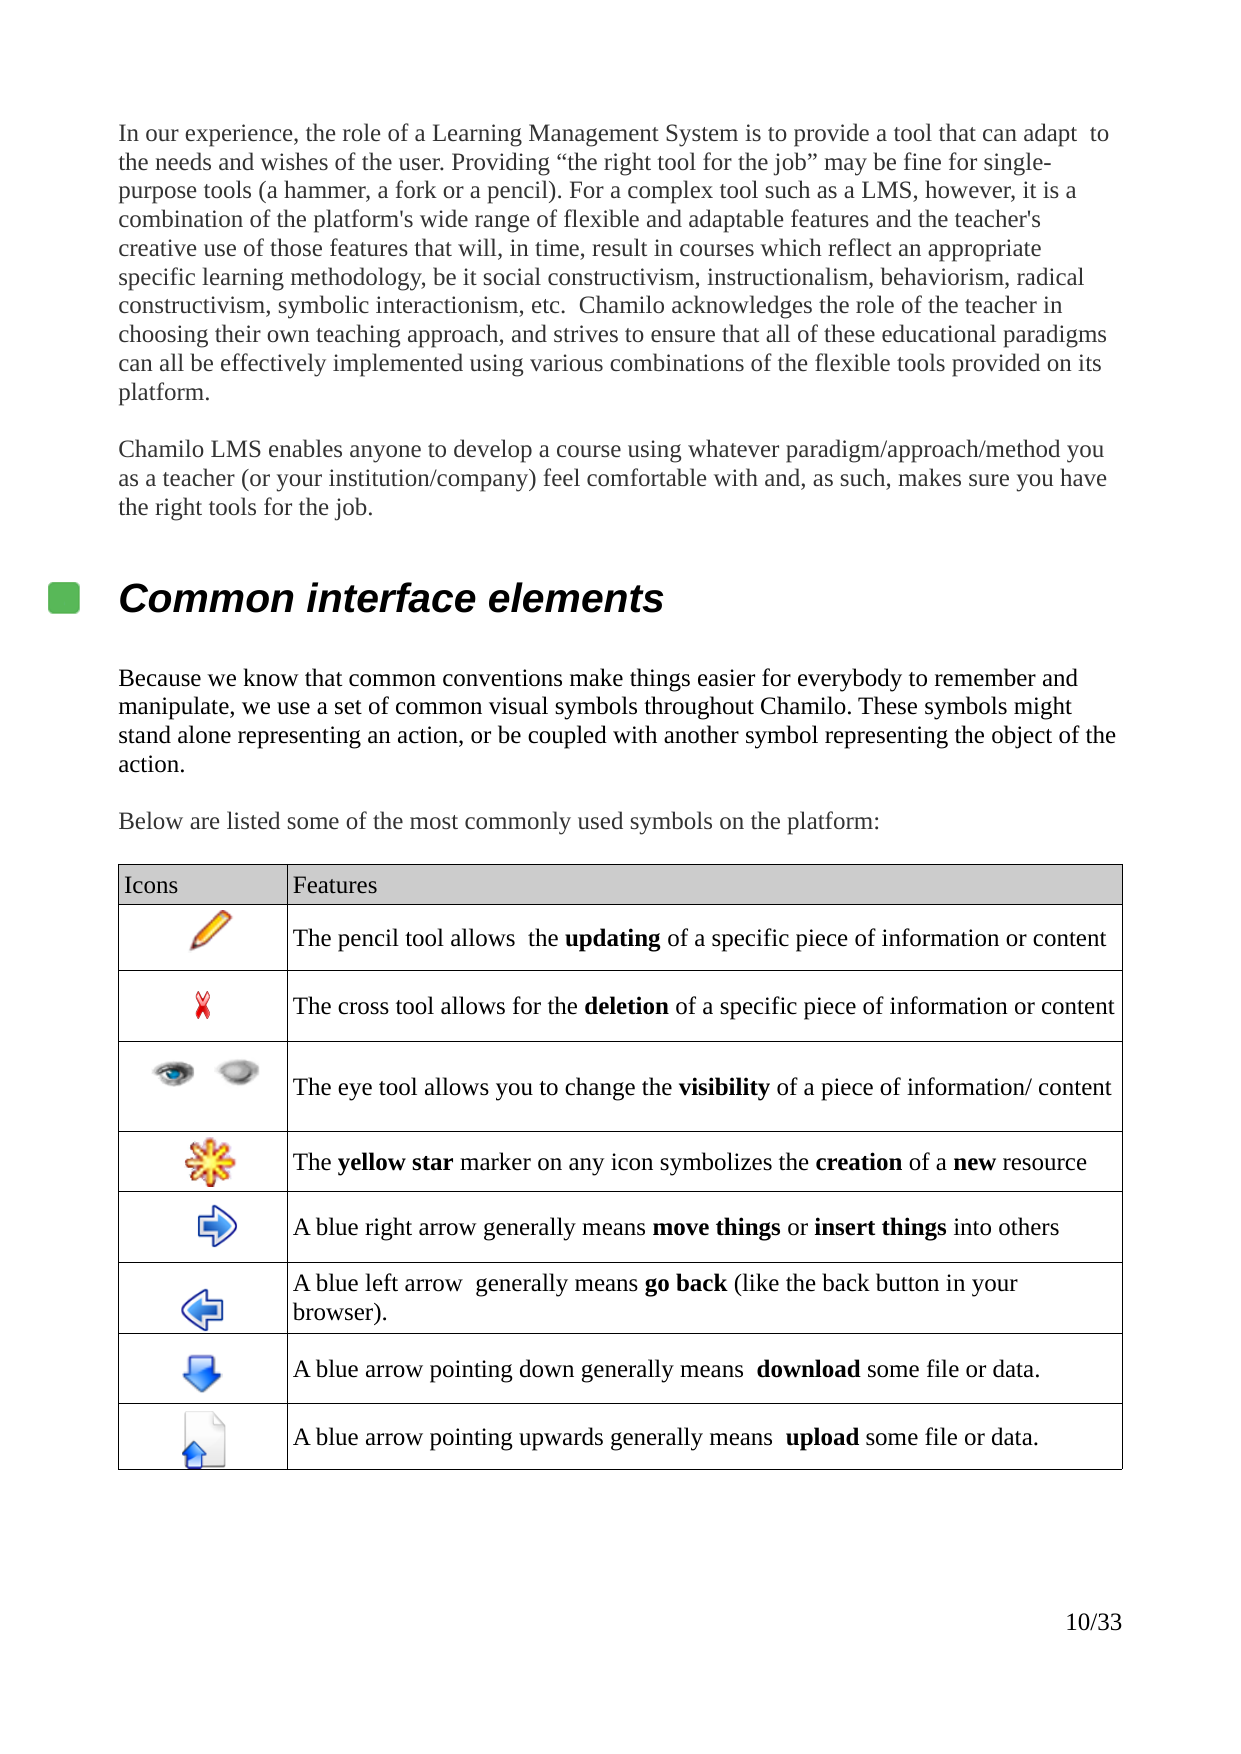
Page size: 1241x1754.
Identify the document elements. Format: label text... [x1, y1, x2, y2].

table_cell [119, 1042, 287, 1131]
table_cell [119, 1253, 287, 1262]
table_cell A blue right arrow generally means move things or insert things into others [288, 1192, 1122, 1262]
table_cell A blue arrow pointing down generally means download some file or data. [288, 1334, 1122, 1403]
table_cell [119, 905, 287, 970]
table_cell [119, 1132, 287, 1191]
picture [184, 1137, 238, 1187]
table_cell A blue left arrow generally means go back (like the back button in your browser). [288, 1263, 1122, 1332]
subtitle Common interface elements [118, 574, 1122, 621]
table_cell [119, 1334, 287, 1394]
picture [182, 1411, 232, 1469]
table_cell The eye tool allows you to change the visibility of a piece of information/ content [288, 1042, 1122, 1131]
text Below are listed some of the most commonly used symbols on the platform: [118, 806, 1122, 835]
picture [174, 1283, 232, 1337]
table_cell The cross tool allows for the deletion of a specific piece of information or content [288, 971, 1122, 1041]
table_cell The yellow star marker on any icon symbolizes the creation of a new resource [288, 1132, 1122, 1191]
table_cell [119, 971, 287, 1041]
table_header Features [288, 865, 1122, 904]
text Because we know that common conventions make things easier for everybody to remember and manipulate, we use a set of common visual symbols throughout Chamilo. These symbols might stand alone representing an action, or be coupled with another symbol representing the object of the action. [118, 663, 1122, 778]
picture [194, 990, 211, 1022]
table_cell A blue arrow pointing upwards generally means upload some file or data. [288, 1404, 1122, 1469]
table_cell [119, 1263, 287, 1283]
picture [214, 1050, 260, 1096]
picture [190, 1199, 243, 1253]
picture [186, 910, 236, 953]
table_cell [119, 1192, 287, 1199]
table_cell The pencil tool allows the updating of a specific piece of information or content [288, 905, 1122, 970]
table_cell [119, 1395, 287, 1403]
picture [182, 1353, 223, 1395]
picture [151, 1052, 195, 1095]
table_cell [243, 1200, 287, 1252]
picture [47, 581, 81, 615]
table_cell [119, 1200, 190, 1252]
table_cell [232, 1284, 287, 1332]
text In our experience, the role of a Learning Management System is to provide a tool that can adapt to the needs and wishes of the user. Providing “the right tool for the job” may be fine for single-purpose tools (a hammer, a fork or a pencil). For a complex tool such as a LMS, however, it is a combination of the platform's wide range of flexible and adaptable features and the teacher's creative use of those features that will, in time, result in courses which reflect an appropriate specific learning methodology, be it social constructivism, instructionalism, behaviorism, radical constructivism, symbolic interactionism, etc. Chamilo acknowledges the role of the teacher in choosing their own teaching approach, and strives to ensure that all of these educational paradigms can all be effectively implemented using various combinations of the flexible tools provided on its platform. [118, 118, 1122, 406]
table_cell [119, 1284, 174, 1332]
table_header Icons [119, 865, 287, 904]
text Chamilo LMS enables anyone to develop a course using whatever paradigm/approach/method you as a teacher (or your institution/company) feel comfortable with and, as such, makes sure you have the right tools for the job. [118, 434, 1122, 521]
table_cell [119, 1404, 287, 1469]
